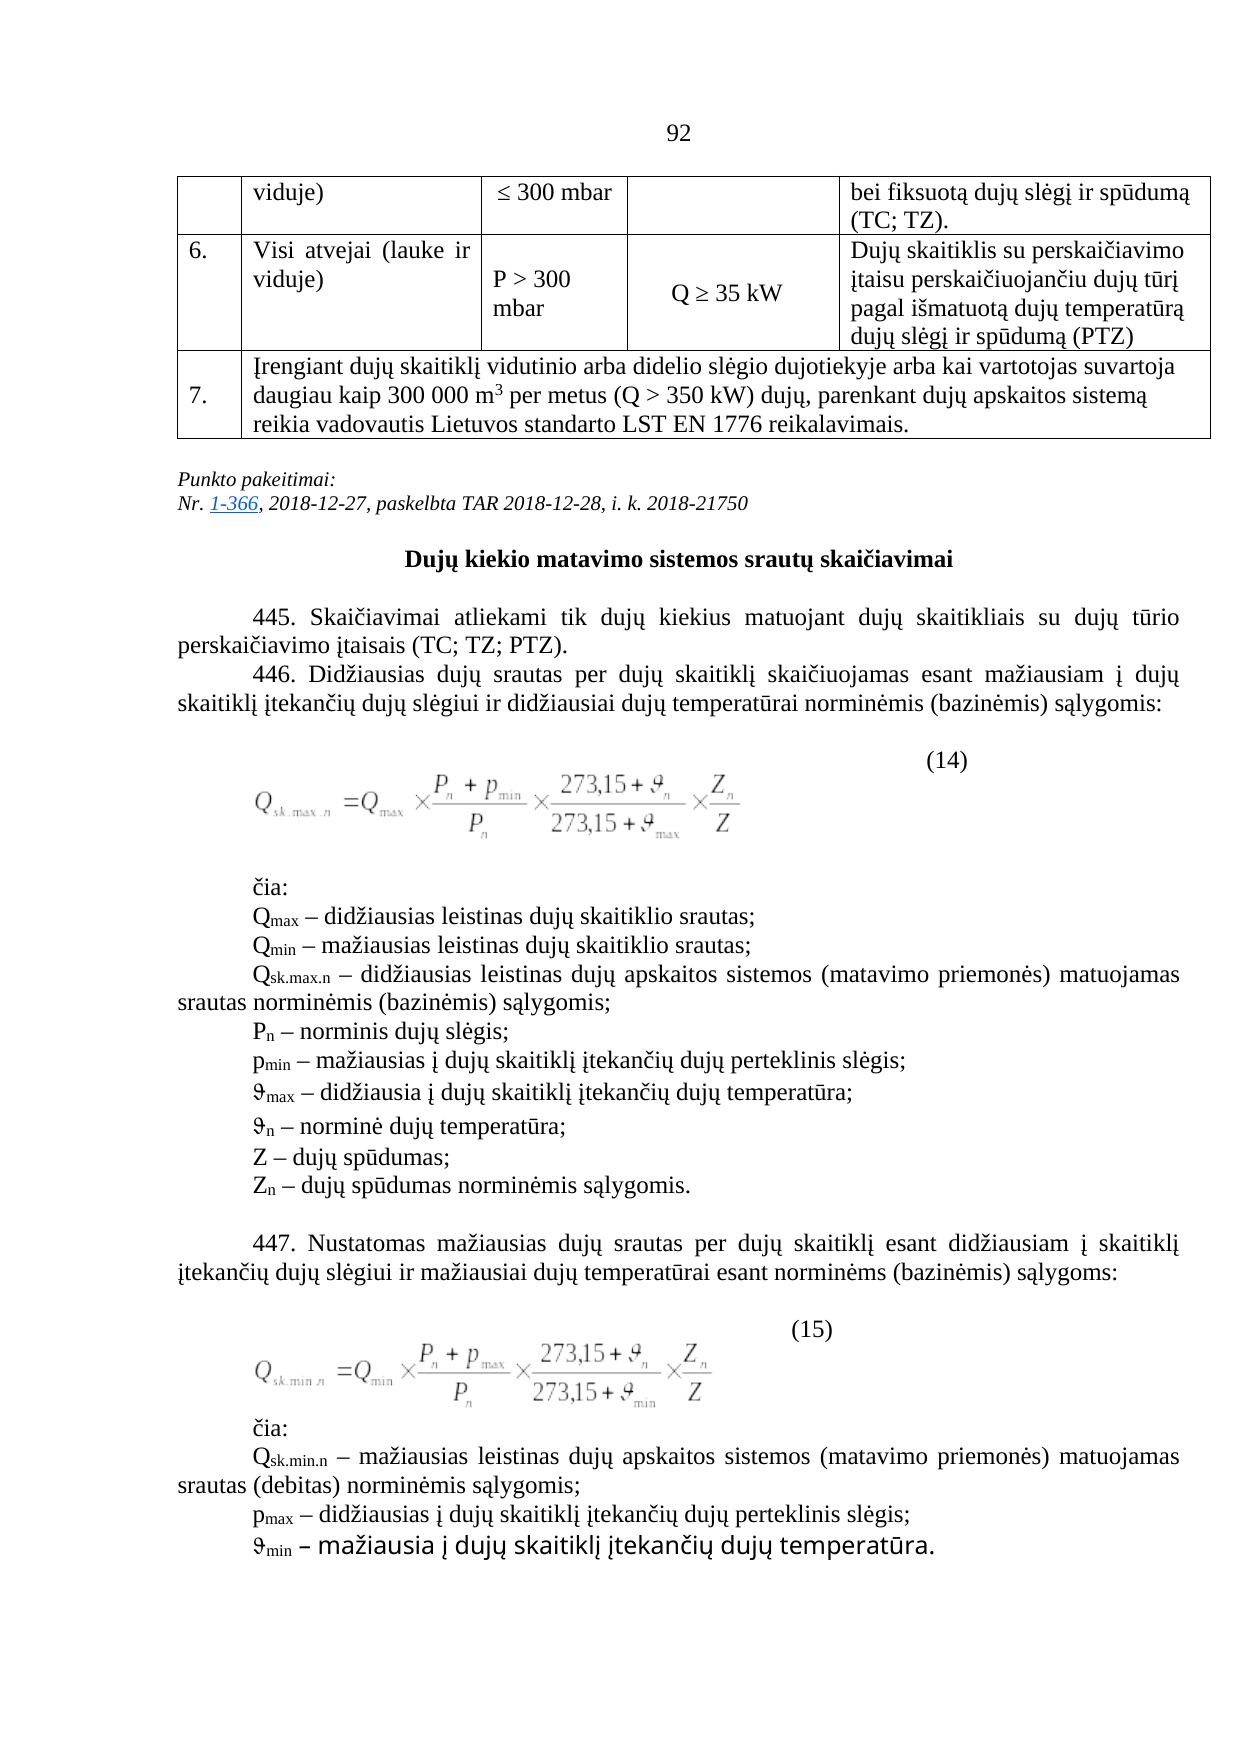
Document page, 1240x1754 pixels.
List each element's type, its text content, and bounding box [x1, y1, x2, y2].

text Pn – norminis dujų slėgis; [177, 1016, 1181, 1045]
text Zn – dujų spūdumas norminėmis sąlygomis. [177, 1171, 1181, 1199]
text 447. Nustatomas mažiausias dujų srautas per dujų skaitiklį esant didžiausiam į skaitiklį įtekančių dujų slėgiui ir mažiausiai dujų temperatūrai esant norminėms (bazinėmis) sąlygoms: [177, 1228, 1181, 1286]
text Qmax – didžiausias leistinas dujų skaitiklio srautas; [177, 901, 1181, 930]
text čia: [177, 872, 1181, 901]
table_cell [628, 177, 839, 234]
table_cell 6. [178, 235, 241, 350]
text max – didžiausia į dujų skaitiklį įtekančių dujų temperatūra; [177, 1074, 1181, 1108]
text Z – dujų spūdumas; [177, 1142, 1181, 1171]
text 445. Skaičiavimai atliekami tik dujų kiekius matuojant dujų skaitikliais su dujų tūrio perskaičiavimo įtaisais (TC; TZ; PTZ). [177, 602, 1181, 659]
text (14) [251, 745, 1181, 844]
text n – norminė dujų temperatūra; [177, 1108, 1181, 1142]
text Qmin – mažiausias leistinas dujų skaitiklio srautas; [177, 930, 1181, 959]
table_cell bei fiksuotą dujų slėgį ir spūdumą (TC; TZ). [840, 177, 1210, 234]
text Nr. 1-366, 2018-12-27, paskelbta TAR 2018-12-28, i. k. 2018-21750 [177, 491, 1181, 515]
table_cell Q ≥ 35 kW [628, 235, 839, 350]
text Qsk.max.n – didžiausias leistinas dujų apskaitos sistemos (matavimo priemonės) matuojamas srautas norminėmis (bazinėmis) sąlygomis; [177, 959, 1181, 1016]
table_cell ≤ 300 mbar [482, 177, 627, 234]
table_cell P > 300 mbar [482, 235, 627, 350]
text Qsk.min.n – mažiausias leistinas dujų apskaitos sistemos (matavimo priemonės) matuojamas srautas (debitas) norminėmis sąlygomis; [177, 1441, 1181, 1499]
text min – mažiausia į dujų skaitiklį įtekančių dujų temperatūra. [177, 1528, 1181, 1562]
table_cell 7. [178, 351, 241, 437]
table_cell Visi atvejai (lauke ir viduje) [242, 235, 481, 350]
text 446. Didžiausias dujų srautas per dujų skaitiklį skaičiuojamas esant mažiausiam į dujų skaitiklį įtekančių dujų slėgiui ir didžiausiai dujų temperatūrai norminėmis (bazinėmis) sąlygomis: [177, 659, 1181, 717]
text čia: [177, 1413, 1181, 1441]
text (15) [251, 1314, 1181, 1413]
text pmax – didžiausias į dujų skaitiklį įtekančių dujų perteklinis slėgis; [177, 1499, 1181, 1528]
text Dujų kiekio matavimo sistemos srautų skaičiavimai [177, 544, 1181, 573]
table_cell Įrengiant dujų skaitiklį vidutinio arba didelio slėgio dujotiekyje arba kai vartotojas suvartoja daugiau kaip 300 000 m3 per metus (Q > 350 kW) dujų, parenkant dujų apskaitos sistemą reikia vadovautis Lietuvos standarto LST EN 1776 reikalavimais. [242, 351, 1210, 437]
text pmin – mažiausias į dujų skaitiklį įtekančių dujų perteklinis slėgis; [177, 1045, 1181, 1074]
table_cell [178, 177, 241, 234]
table_cell Dujų skaitiklis su perskaičiavimo įtaisu perskaičiuojančiu dujų tūrį pagal išmatuotą dujų temperatūrą dujų slėgį ir spūdumą (PTZ) [840, 235, 1210, 350]
text Punkto pakeitimai: [177, 467, 1181, 491]
table_cell viduje) [242, 177, 481, 234]
